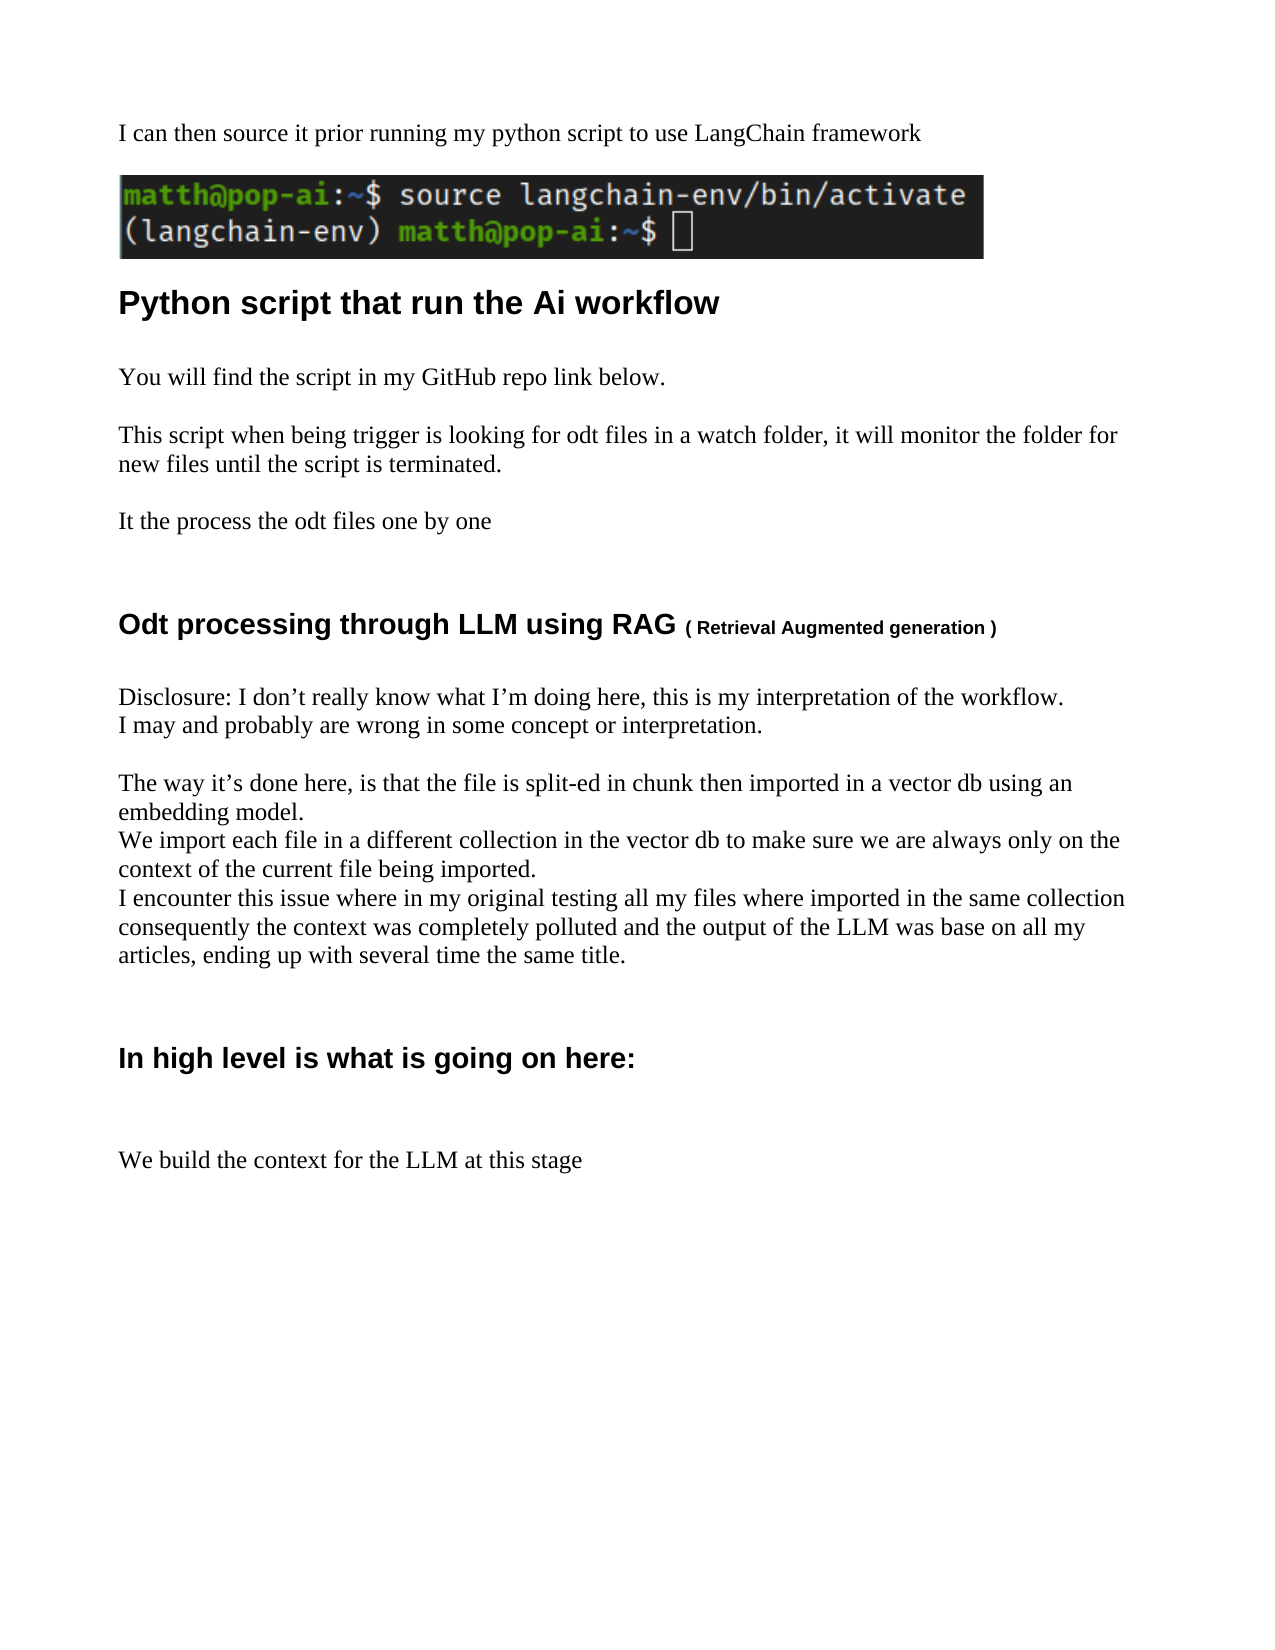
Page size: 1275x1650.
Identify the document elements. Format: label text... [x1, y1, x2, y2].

text We build the context for the LLM at this stage [118, 1145, 1157, 1174]
text This script when being trigger is looking for odt files in a watch folder, it will monitor the folder for new files until the script is terminated. [118, 420, 1157, 477]
subtitle Odt processing through LLM using RAG ( Retrieval Augmented generation ) [118, 607, 1157, 641]
text I can then source it prior running my python script to use LangChain framework [118, 118, 1157, 147]
subtitle Python script that run the Ai workflow [118, 283, 1157, 321]
text It the process the odt files one by one [118, 506, 1157, 535]
text We import each file in a different collection in the vector db to make sure we are always only on the context of the current file being imported. [118, 826, 1157, 883]
text I may and probably are wrong in some concept or interpretation. [118, 711, 1157, 739]
subtitle In high level is what is going on here: [118, 1041, 1157, 1075]
text You will find the script in my GitHub repo link below. [118, 362, 1157, 391]
text Disclosure: I don’t really know what I’m doing here, this is my interpretation of the workflow. [118, 682, 1157, 711]
text The way it’s done here, is that the file is split-ed in chunk then imported in a vector db using an embedding model. [118, 768, 1157, 826]
text I encounter this issue where in my original testing all my files where imported in the same collection consequently the context was completely polluted and the output of the LLM was base on all my articles, ending up with several time the same title. [118, 883, 1157, 969]
picture [119, 175, 984, 259]
